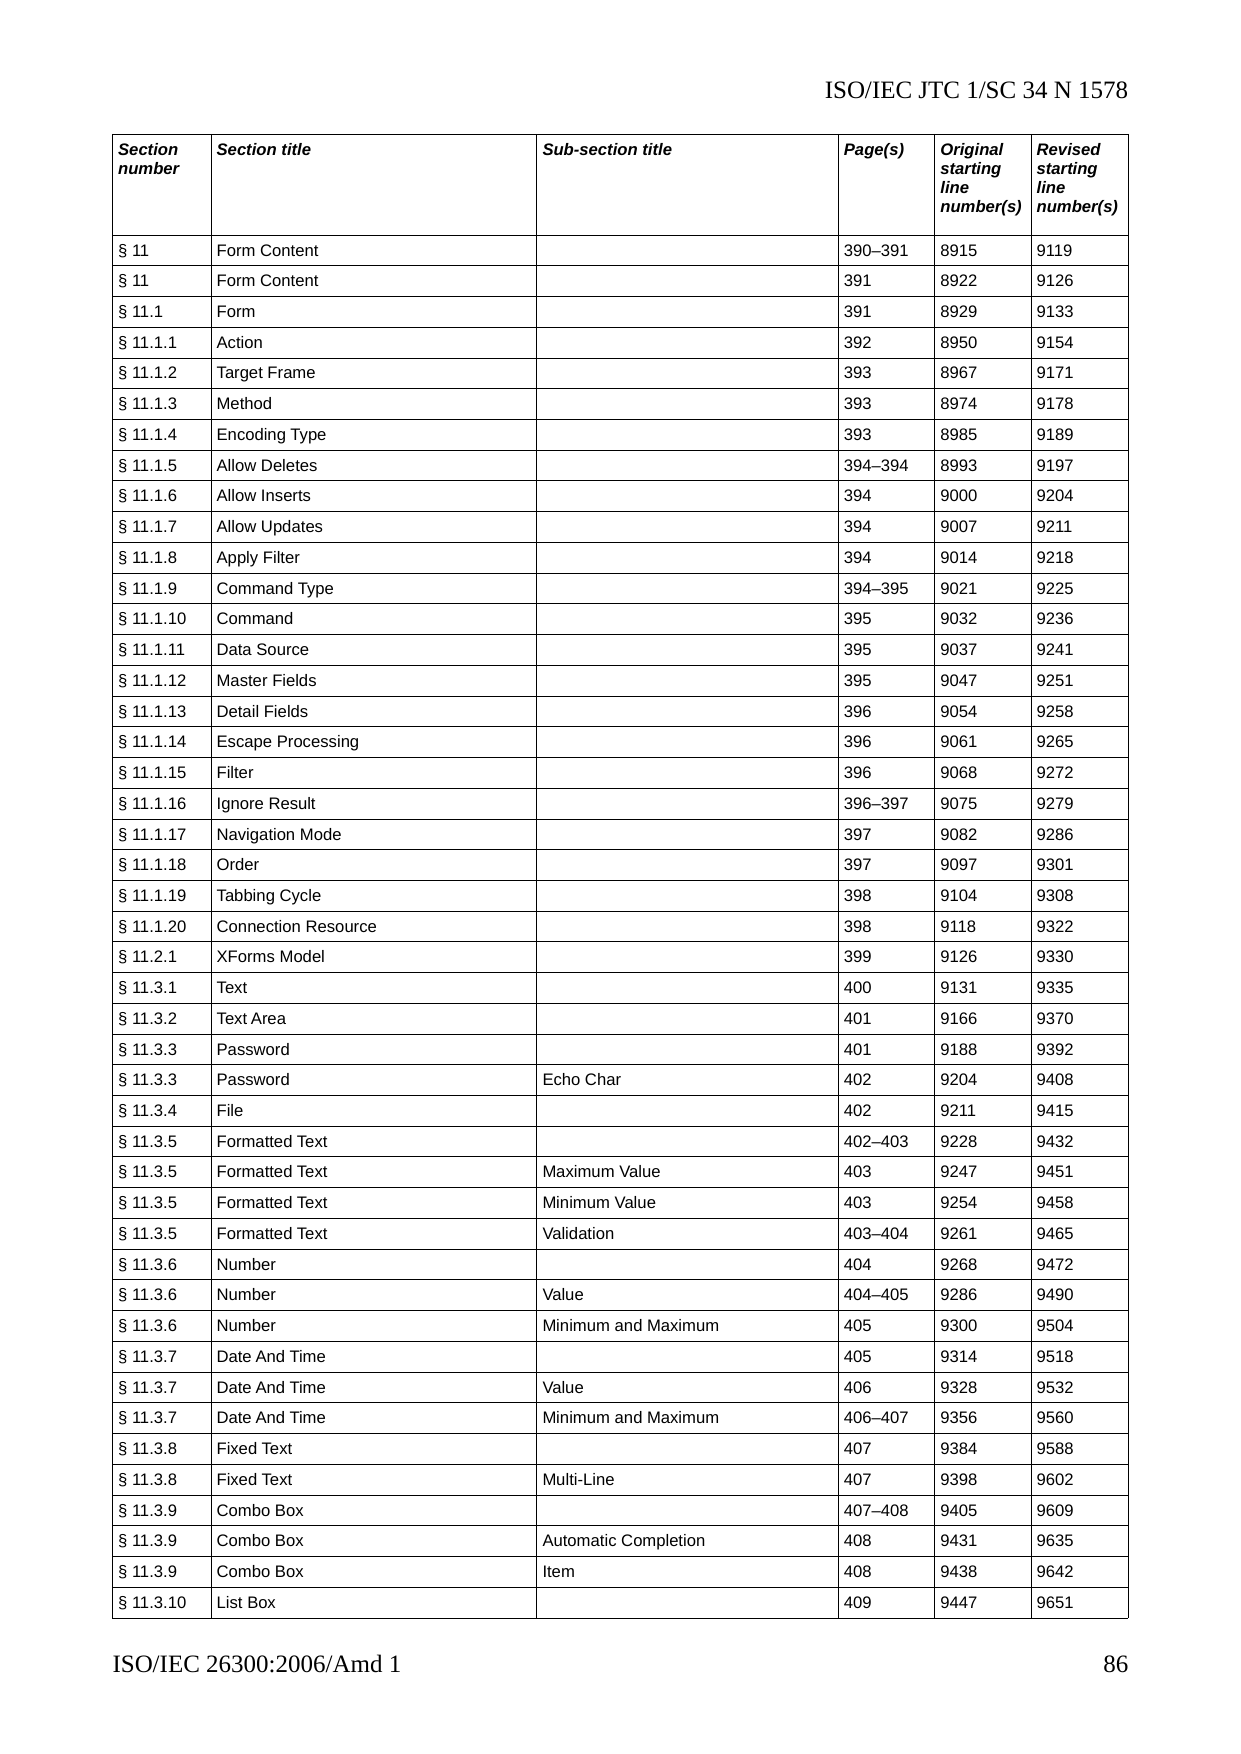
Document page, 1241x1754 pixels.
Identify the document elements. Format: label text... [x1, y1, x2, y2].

table_cell 408 [839, 1557, 934, 1587]
table_cell [537, 389, 838, 419]
table_cell § 11.3.7 [113, 1373, 211, 1402]
table_cell File [212, 1096, 536, 1126]
table_cell 404–405 [839, 1280, 934, 1310]
table_cell Form [212, 297, 536, 327]
table_cell 9398 [935, 1465, 1031, 1494]
table_cell 9047 [935, 666, 1031, 696]
table_cell 396 [839, 758, 934, 788]
table_cell § 11.1.17 [113, 820, 211, 849]
table_cell [537, 850, 838, 880]
table_cell 9415 [1032, 1096, 1128, 1126]
table_cell § 11.3.3 [113, 1035, 211, 1064]
table_cell List Box [212, 1588, 536, 1617]
table_cell Automatic Completion [537, 1526, 838, 1556]
table_cell Echo Char [537, 1065, 838, 1095]
table_cell Date And Time [212, 1373, 536, 1402]
table_cell 9602 [1032, 1465, 1128, 1494]
table_cell 9000 [935, 481, 1031, 511]
table_cell § 11.1 [113, 297, 211, 327]
table_cell 8922 [935, 266, 1031, 296]
table_cell 8929 [935, 297, 1031, 327]
table_cell Master Fields [212, 666, 536, 696]
table_cell Validation [537, 1219, 838, 1249]
table_cell Apply Filter [212, 543, 536, 573]
table_cell § 11.1.4 [113, 420, 211, 450]
table_cell 9532 [1032, 1373, 1128, 1402]
table_cell 9384 [935, 1434, 1031, 1464]
table_cell 9642 [1032, 1557, 1128, 1587]
table_cell § 11.3.2 [113, 1004, 211, 1033]
table_cell § 11.3.9 [113, 1557, 211, 1587]
table_cell § 11.3.8 [113, 1465, 211, 1494]
table_cell 404 [839, 1250, 934, 1279]
table_cell 9247 [935, 1157, 1031, 1187]
table_cell 394 [839, 481, 934, 511]
table_cell [537, 912, 838, 941]
table_cell § 11.3.1 [113, 973, 211, 1003]
table_cell 9258 [1032, 697, 1128, 726]
table_cell [537, 1342, 838, 1372]
table_cell [537, 1035, 838, 1064]
table_cell 405 [839, 1342, 934, 1372]
table_cell 9458 [1032, 1188, 1128, 1218]
table_cell § 11.3.8 [113, 1434, 211, 1464]
table_cell 396–397 [839, 789, 934, 818]
table_cell 9118 [935, 912, 1031, 941]
table_cell 409 [839, 1588, 934, 1617]
table_cell 9300 [935, 1311, 1031, 1341]
table_cell 9211 [935, 1096, 1031, 1126]
table_cell Order [212, 850, 536, 880]
table_cell 9197 [1032, 451, 1128, 480]
table_cell 401 [839, 1035, 934, 1064]
table_cell 394–395 [839, 574, 934, 603]
table_cell § 11.3.4 [113, 1096, 211, 1126]
table_cell 9133 [1032, 297, 1128, 327]
table_cell Command Type [212, 574, 536, 603]
table_cell 9032 [935, 604, 1031, 634]
table_cell 9204 [1032, 481, 1128, 511]
table_cell 9451 [1032, 1157, 1128, 1187]
table_cell Detail Fields [212, 697, 536, 726]
table_cell Command [212, 604, 536, 634]
table_cell 9635 [1032, 1526, 1128, 1556]
table_cell 9279 [1032, 789, 1128, 818]
table_cell § 11.3.9 [113, 1526, 211, 1556]
table_cell 402 [839, 1065, 934, 1095]
table_cell 9308 [1032, 881, 1128, 911]
table_cell § 11.1.1 [113, 328, 211, 357]
table_cell 396 [839, 697, 934, 726]
table_cell Tabbing Cycle [212, 881, 536, 911]
table_cell Formatted Text [212, 1157, 536, 1187]
table_cell [537, 666, 838, 696]
table_cell 9265 [1032, 727, 1128, 757]
table_cell § 11.1.20 [113, 912, 211, 941]
table_cell 9126 [1032, 266, 1128, 296]
table_cell 394 [839, 543, 934, 573]
table_cell § 11.3.5 [113, 1157, 211, 1187]
table_cell Combo Box [212, 1496, 536, 1525]
table_cell 9261 [935, 1219, 1031, 1249]
table_cell Text [212, 973, 536, 1003]
table_cell 9286 [935, 1280, 1031, 1310]
table_cell 9328 [935, 1373, 1031, 1402]
table_cell Password [212, 1035, 536, 1064]
table_cell 394 [839, 512, 934, 542]
table_cell 9651 [1032, 1588, 1128, 1617]
table_cell 9588 [1032, 1434, 1128, 1464]
table_cell 400 [839, 973, 934, 1003]
table_cell 9166 [935, 1004, 1031, 1033]
table_cell 403 [839, 1157, 934, 1187]
table_cell 9178 [1032, 389, 1128, 419]
table_cell § 11.2.1 [113, 942, 211, 972]
table_cell 9225 [1032, 574, 1128, 603]
table_cell [537, 1127, 838, 1156]
table_cell Minimum and Maximum [537, 1311, 838, 1341]
table_cell 9171 [1032, 359, 1128, 388]
table_cell Allow Updates [212, 512, 536, 542]
table_cell 9356 [935, 1403, 1031, 1433]
table_cell 9472 [1032, 1250, 1128, 1279]
table_cell [537, 1496, 838, 1525]
table_cell § 11.1.13 [113, 697, 211, 726]
table_header Revised starting line number(s) [1032, 135, 1128, 234]
table_cell Number [212, 1250, 536, 1279]
table_cell Form Content [212, 236, 536, 265]
table_cell Fixed Text [212, 1434, 536, 1464]
table_cell [537, 1250, 838, 1279]
table_cell § 11.1.2 [113, 359, 211, 388]
table_cell 397 [839, 820, 934, 849]
table_cell § 11.3.6 [113, 1250, 211, 1279]
table_cell § 11.1.8 [113, 543, 211, 573]
table_cell Ignore Result [212, 789, 536, 818]
table_cell 9021 [935, 574, 1031, 603]
table_cell Data Source [212, 635, 536, 665]
table_cell 9211 [1032, 512, 1128, 542]
table_cell 397 [839, 850, 934, 880]
table_cell 9335 [1032, 973, 1128, 1003]
table_cell 8915 [935, 236, 1031, 265]
table_cell Form Content [212, 266, 536, 296]
table_cell [537, 1096, 838, 1126]
table_cell 9218 [1032, 543, 1128, 573]
table_cell 9054 [935, 697, 1031, 726]
table_cell 395 [839, 604, 934, 634]
table_cell 395 [839, 635, 934, 665]
table_cell Navigation Mode [212, 820, 536, 849]
table_cell 9251 [1032, 666, 1128, 696]
table_header Section number [113, 135, 211, 234]
table_cell § 11.1.14 [113, 727, 211, 757]
table_cell 396 [839, 727, 934, 757]
table_cell 9204 [935, 1065, 1031, 1095]
table_cell [537, 451, 838, 480]
table_cell 9272 [1032, 758, 1128, 788]
table_cell [537, 359, 838, 388]
table_cell 408 [839, 1526, 934, 1556]
table_cell Encoding Type [212, 420, 536, 450]
table_cell 9405 [935, 1496, 1031, 1525]
table_cell [537, 1588, 838, 1617]
table_cell Multi-Line [537, 1465, 838, 1494]
table_cell [537, 420, 838, 450]
table_cell § 11.3.9 [113, 1496, 211, 1525]
table_cell § 11.1.5 [113, 451, 211, 480]
table_cell Combo Box [212, 1526, 536, 1556]
table_cell § 11.1.10 [113, 604, 211, 634]
table_cell [537, 1434, 838, 1464]
table_cell § 11 [113, 266, 211, 296]
table_cell 9370 [1032, 1004, 1128, 1033]
table_cell § 11 [113, 236, 211, 265]
table_cell 390–391 [839, 236, 934, 265]
table_cell § 11.3.5 [113, 1127, 211, 1156]
table_cell § 11.3.5 [113, 1219, 211, 1249]
table_cell § 11.1.7 [113, 512, 211, 542]
table_cell § 11.3.10 [113, 1588, 211, 1617]
table_cell 9314 [935, 1342, 1031, 1372]
table_cell 9228 [935, 1127, 1031, 1156]
table_cell Password [212, 1065, 536, 1095]
table_cell 398 [839, 881, 934, 911]
table_cell § 11.1.6 [113, 481, 211, 511]
table_cell 9075 [935, 789, 1031, 818]
table_cell 9037 [935, 635, 1031, 665]
table_cell 9254 [935, 1188, 1031, 1218]
table_cell 406–407 [839, 1403, 934, 1433]
table_cell 398 [839, 912, 934, 941]
table_cell 402–403 [839, 1127, 934, 1156]
table_cell [537, 758, 838, 788]
table_cell 8950 [935, 328, 1031, 357]
table_cell Date And Time [212, 1342, 536, 1372]
table_cell 9188 [935, 1035, 1031, 1064]
table_cell 9392 [1032, 1035, 1128, 1064]
table_cell [537, 512, 838, 542]
table_cell [537, 297, 838, 327]
table_cell 9447 [935, 1588, 1031, 1617]
table_cell 391 [839, 266, 934, 296]
table_cell Allow Inserts [212, 481, 536, 511]
table_cell Formatted Text [212, 1127, 536, 1156]
table_cell 393 [839, 389, 934, 419]
table_cell 395 [839, 666, 934, 696]
table_cell [537, 697, 838, 726]
table_cell 8985 [935, 420, 1031, 450]
table_cell 9432 [1032, 1127, 1128, 1156]
table_cell [537, 266, 838, 296]
table_cell 8974 [935, 389, 1031, 419]
table_header Sub-section title [537, 135, 838, 234]
table_header Original starting line number(s) [935, 135, 1031, 234]
table_cell [537, 727, 838, 757]
table_cell Formatted Text [212, 1219, 536, 1249]
table_cell Escape Processing [212, 727, 536, 757]
table_cell 391 [839, 297, 934, 327]
table_cell 8967 [935, 359, 1031, 388]
table_cell 9490 [1032, 1280, 1128, 1310]
table_cell 407 [839, 1434, 934, 1464]
table_cell 9236 [1032, 604, 1128, 634]
table_cell § 11.1.19 [113, 881, 211, 911]
table_cell 9268 [935, 1250, 1031, 1279]
table_cell 8993 [935, 451, 1031, 480]
table_cell 9438 [935, 1557, 1031, 1587]
table_cell 403 [839, 1188, 934, 1218]
table_cell 9068 [935, 758, 1031, 788]
table_cell 9007 [935, 512, 1031, 542]
table_header Page(s) [839, 135, 934, 234]
table_cell Maximum Value [537, 1157, 838, 1187]
table_cell Target Frame [212, 359, 536, 388]
table_cell § 11.3.6 [113, 1280, 211, 1310]
table_cell 405 [839, 1311, 934, 1341]
table_cell 9126 [935, 942, 1031, 972]
table_cell 392 [839, 328, 934, 357]
table_cell [537, 236, 838, 265]
table_cell § 11.3.6 [113, 1311, 211, 1341]
table_cell 407 [839, 1465, 934, 1494]
table_cell Item [537, 1557, 838, 1587]
table_cell 9465 [1032, 1219, 1128, 1249]
table_cell Date And Time [212, 1403, 536, 1433]
table_cell § 11.3.7 [113, 1403, 211, 1433]
table_cell [537, 789, 838, 818]
table_cell 403–404 [839, 1219, 934, 1249]
table_cell Connection Resource [212, 912, 536, 941]
table_cell [537, 881, 838, 911]
table_cell 9131 [935, 973, 1031, 1003]
table_cell § 11.1.12 [113, 666, 211, 696]
table_cell [537, 604, 838, 634]
table_cell 9301 [1032, 850, 1128, 880]
table_cell § 11.1.9 [113, 574, 211, 603]
table_cell § 11.1.16 [113, 789, 211, 818]
table_cell § 11.3.3 [113, 1065, 211, 1095]
table_cell Fixed Text [212, 1465, 536, 1494]
table_cell Number [212, 1311, 536, 1341]
table_cell XForms Model [212, 942, 536, 972]
table_cell Value [537, 1280, 838, 1310]
table_cell Number [212, 1280, 536, 1310]
table_cell § 11.1.3 [113, 389, 211, 419]
table_cell Formatted Text [212, 1188, 536, 1218]
table_cell 9097 [935, 850, 1031, 880]
table_cell Text Area [212, 1004, 536, 1033]
table_cell § 11.3.5 [113, 1188, 211, 1218]
table_cell [537, 635, 838, 665]
table_cell Minimum Value [537, 1188, 838, 1218]
table_cell Minimum and Maximum [537, 1403, 838, 1433]
table_cell 393 [839, 359, 934, 388]
table_cell 9560 [1032, 1403, 1128, 1433]
table_cell 401 [839, 1004, 934, 1033]
table_cell [537, 543, 838, 573]
table_cell [537, 481, 838, 511]
table_cell 402 [839, 1096, 934, 1126]
table_cell § 11.1.11 [113, 635, 211, 665]
table_cell [537, 574, 838, 603]
table_cell 9061 [935, 727, 1031, 757]
table_cell 9286 [1032, 820, 1128, 849]
table_cell 9189 [1032, 420, 1128, 450]
table_header Section title [212, 135, 536, 234]
table_cell 9154 [1032, 328, 1128, 357]
table_cell 9330 [1032, 942, 1128, 972]
table_cell [537, 973, 838, 1003]
table_cell 9408 [1032, 1065, 1128, 1095]
table_cell [537, 1004, 838, 1033]
table_cell 9014 [935, 543, 1031, 573]
table_cell 9082 [935, 820, 1031, 849]
table_cell [537, 820, 838, 849]
table_cell § 11.3.7 [113, 1342, 211, 1372]
table_cell 9609 [1032, 1496, 1128, 1525]
table_cell 394–394 [839, 451, 934, 480]
table_cell 406 [839, 1373, 934, 1402]
table_cell 9119 [1032, 236, 1128, 265]
table_cell [537, 942, 838, 972]
table_cell 399 [839, 942, 934, 972]
table_cell 407–408 [839, 1496, 934, 1525]
table_cell Value [537, 1373, 838, 1402]
table_cell Combo Box [212, 1557, 536, 1587]
table_cell Filter [212, 758, 536, 788]
table_cell [537, 328, 838, 357]
table_cell Allow Deletes [212, 451, 536, 480]
table_cell 9241 [1032, 635, 1128, 665]
table_cell Method [212, 389, 536, 419]
table_cell 9518 [1032, 1342, 1128, 1372]
table_cell Action [212, 328, 536, 357]
table_cell 9322 [1032, 912, 1128, 941]
table_cell 9504 [1032, 1311, 1128, 1341]
table_cell § 11.1.18 [113, 850, 211, 880]
table_cell § 11.1.15 [113, 758, 211, 788]
table_cell 9104 [935, 881, 1031, 911]
table_cell 393 [839, 420, 934, 450]
table_cell 9431 [935, 1526, 1031, 1556]
